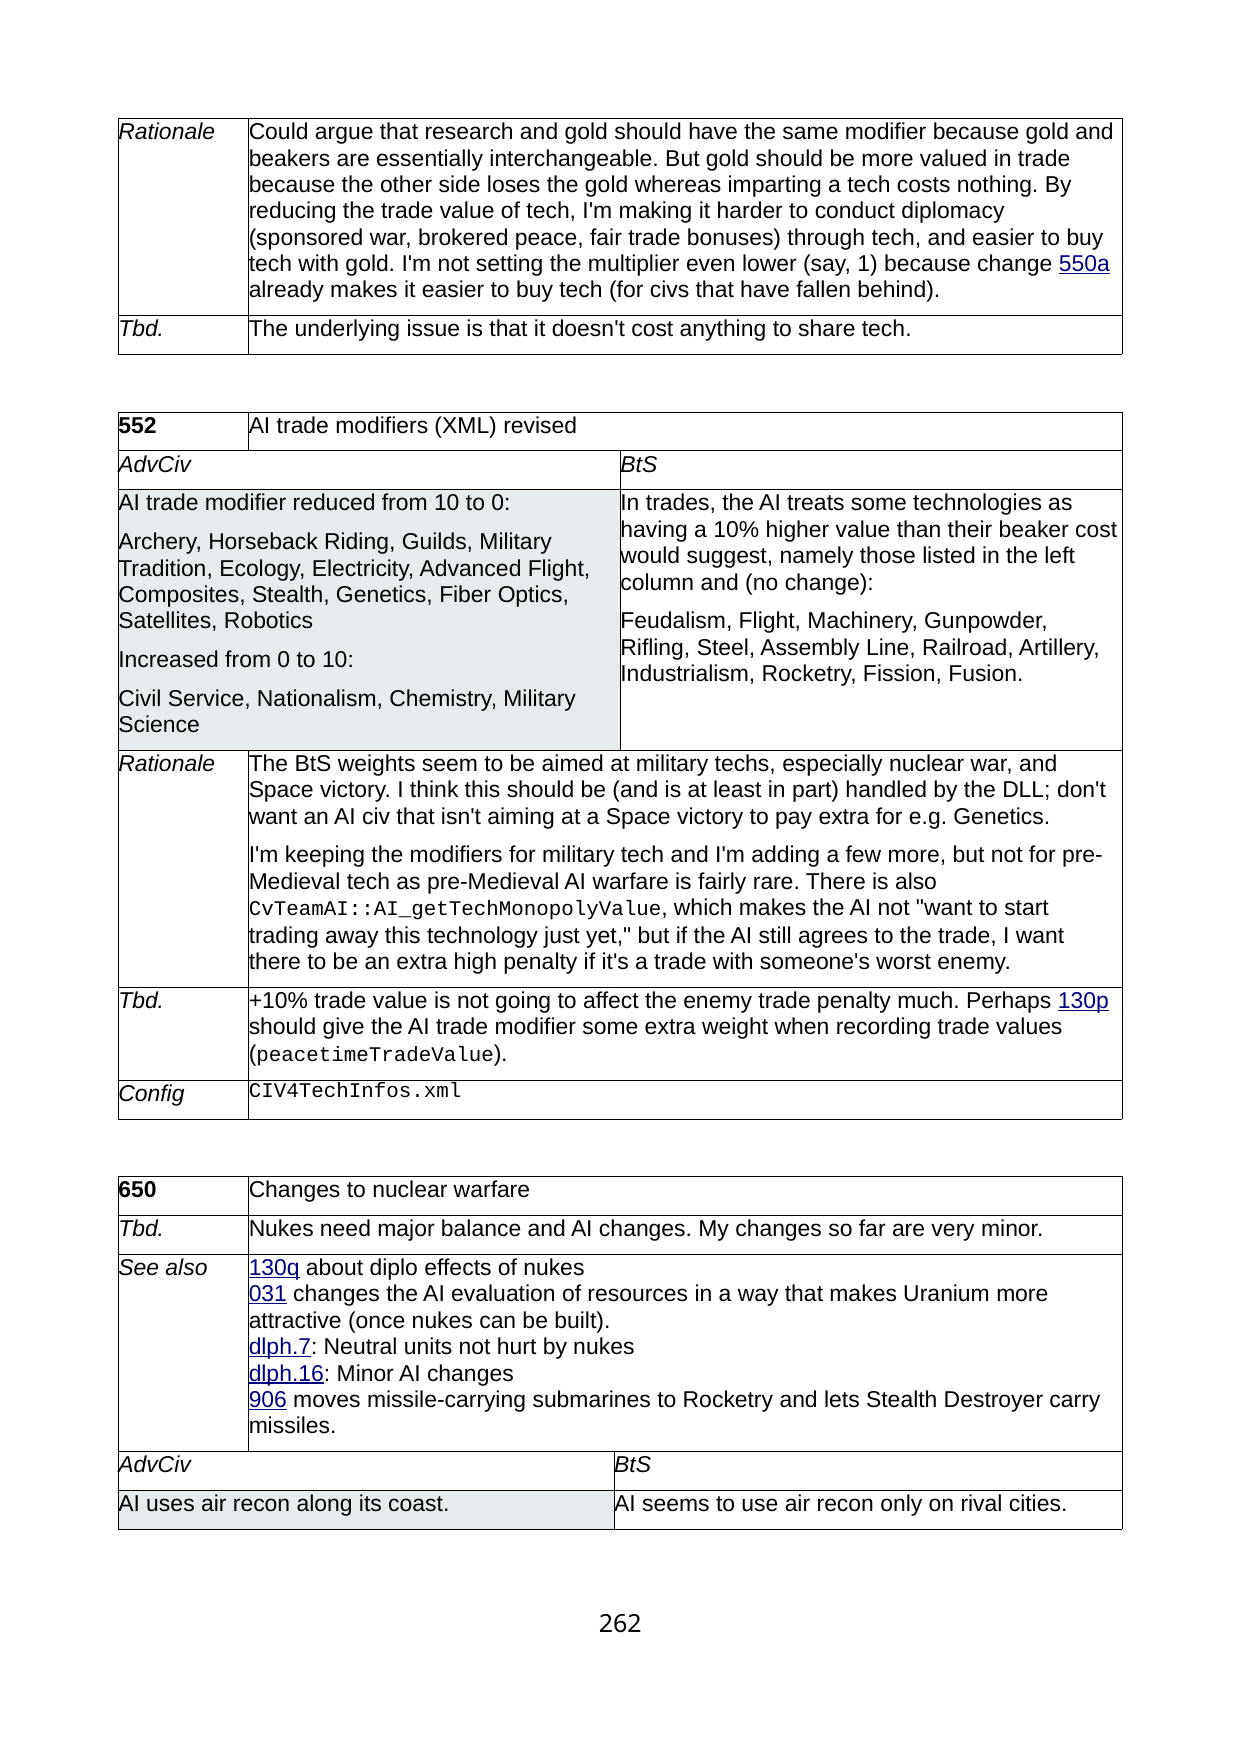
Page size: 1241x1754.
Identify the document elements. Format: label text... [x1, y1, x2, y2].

table_cell 130q about diplo effects of nukes 031 changes the AI evaluation of resources in a way that makes Uranium more attractive (once nukes can be built). dlph.7: Neutral units not hurt by nukes dlph.16: Minor AI changes 906 moves missile-carrying submarines to Rocketry and lets Stealth Destroyer carry missiles. [249, 1255, 1122, 1451]
table_header 650 [119, 1177, 248, 1215]
table_cell Rationale [119, 119, 248, 315]
table_cell Nukes need major balance and AI changes. My changes so far are very minor. [249, 1216, 1122, 1254]
table_cell The BtS weights seem to be aimed at military techs, especially nuclear war, and Space victory. I think this should be (and is at least in part) handled by the DLL; don't want an AI civ that isn't aiming at a Space victory to pay extra for e.g. Genetics. I'm keeping the modifiers for military tech and I'm adding a few more, but not for pre-Medieval tech as pre-Medieval AI warfare is fairly rare. There is also CvTeamAI::AI_getTechMonopolyValue, which makes the AI not "want to start trading away this technology just yet," but if the AI still agrees to the trade, I want there to be an extra high penalty if it's a trade with someone's worst enemy. [249, 751, 1122, 987]
table_cell AI uses air recon along its coast. [119, 1491, 614, 1529]
table_cell Tbd. [119, 988, 248, 1080]
table_cell BtS [621, 451, 1122, 489]
table_cell In trades, the AI treats some technologies as having a 10% higher value than their beaker cost would suggest, namely those listed in the left column and (no change): Feudalism, Flight, Machinery, Gunpowder, Rifling, Steel, Assembly Line, Railroad, Artillery, Industrialism, Rocketry, Fission, Fusion. [621, 490, 1122, 750]
table_cell +10% trade value is not going to affect the enemy trade penalty much. Perhaps 130p should give the AI trade modifier some extra weight when recording trade values (peacetimeTradeValue). [249, 988, 1122, 1080]
table_cell Tbd. [119, 316, 248, 354]
table_cell The underlying issue is that it doesn't cost anything to share tech. [249, 316, 1122, 354]
table_cell Rationale [119, 751, 248, 987]
table_cell AdvCiv [119, 451, 620, 489]
table_cell CIV4TechInfos.xml [249, 1081, 1122, 1119]
table_header AI trade modifiers (XML) revised [249, 413, 1122, 450]
table_cell AdvCiv [119, 1452, 614, 1490]
table_cell Tbd. [119, 1216, 248, 1254]
table_cell BtS [615, 1452, 1122, 1490]
table_header Changes to nuclear warfare [249, 1177, 1122, 1215]
table_cell Could argue that research and gold should have the same modifier because gold and beakers are essentially interchangeable. But gold should be more valued in trade because the other side loses the gold whereas imparting a tech costs nothing. By reducing the trade value of tech, I'm making it harder to conduct diplomacy (sponsored war, brokered peace, fair trade bonuses) through tech, and easier to buy tech with gold. I'm not setting the multiplier even lower (say, 1) because change 550a already makes it easier to buy tech (for civs that have fallen behind). [249, 119, 1122, 315]
table_cell See also [119, 1255, 248, 1451]
table_header 552 [119, 413, 248, 450]
table_cell Config [119, 1081, 248, 1119]
table_cell AI trade modifier reduced from 10 to 0: Archery, Horseback Riding, Guilds, Military Tradition, Ecology, Electricity, Advanced Flight, Composites, Stealth, Genetics, Fiber Optics, Satellites, Robotics Increased from 0 to 10: Civil Service, Nationalism, Chemistry, Military Science [119, 490, 620, 750]
table_cell AI seems to use air recon only on rival cities. [615, 1491, 1122, 1529]
